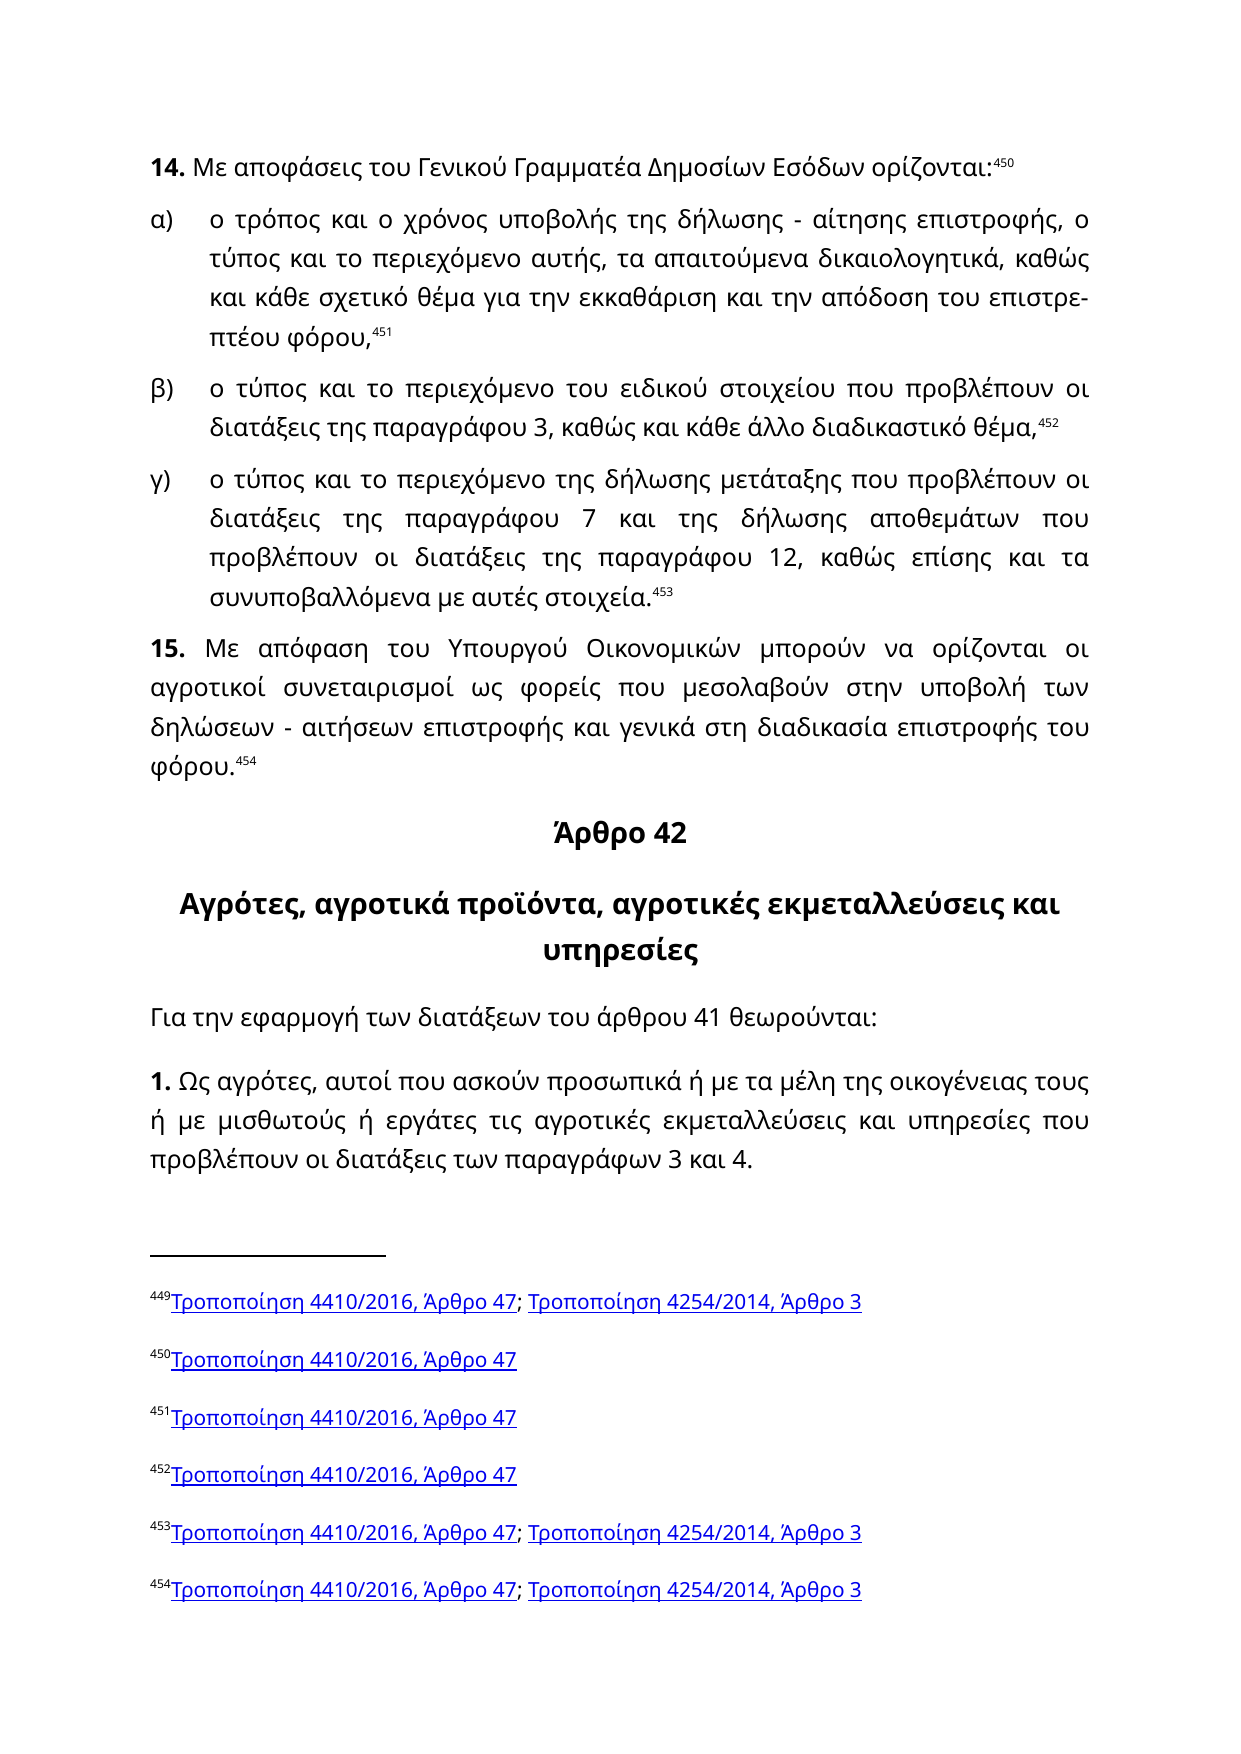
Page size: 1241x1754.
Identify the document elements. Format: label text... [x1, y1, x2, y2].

text Για την εφαρμογή των διατάξεων του άρθρου 41 θεωρούνται: [150, 999, 1090, 1033]
list α) ο τρόπος και ο χρόνος υποβολής της δήλωσης - αίτησης επιστροφής, ο τύπος και το περιεχόμενο αυτής, τα απαιτούμενα δικαιολογητικά, καθώς και κάθε σχετικό θέμα για την εκκαθάριση και την απόδοση του επιστρε- πτέου φόρου, [150, 202, 1090, 353]
text Τροποποίηση 4410/2016, Άρθρο 47 [150, 1460, 1090, 1489]
text Τροποποίηση 4410/2016, Άρθρο 47; Τροποποίηση 4254/2014, Άρθρο 3 [150, 1287, 1090, 1316]
text Τροποποίηση 4410/2016, Άρθρο 47; Τροποποίηση 4254/2014, Άρθρο 3 [150, 1576, 1090, 1604]
text 14. Με αποφάσεις του Γενικού Γραμματέα Δημοσίων Εσόδων ορίζονται: [150, 150, 1090, 184]
list β) ο τύπος και το περιεχόμενο του ειδικού στοιχείου που προβλέπουν οι διατάξεις της παραγράφου 3, καθώς και κάθε άλλο διαδικαστικό θέμα, [150, 371, 1090, 444]
text Τροποποίηση 4410/2016, Άρθρο 47; Τροποποίηση 4254/2014, Άρθρο 3 [150, 1518, 1090, 1546]
text Τροποποίηση 4410/2016, Άρθρο 47 [150, 1403, 1090, 1431]
subtitle Άρθρο 42 [150, 812, 1090, 852]
subtitle Αγρότες, αγροτικά προϊόντα, αγροτικές εκμεταλλεύσεις και υπηρεσίες [150, 883, 1090, 968]
text Τροποποίηση 4410/2016, Άρθρο 47 [150, 1345, 1090, 1373]
text 1. Ως αγρότες, αυτοί που ασκούν προσωπικά ή με τα μέλη της οικογένειας τους ή με μισθωτούς ή εργάτες τις αγροτικές εκμεταλλεύσεις και υπηρεσίες που προβλέπουν οι διατάξεις των παραγράφων 3 και 4. [150, 1063, 1090, 1176]
list γ) ο τύπος και το περιεχόμενο της δήλωσης μετάταξης που προβλέπουν οι διατάξεις της παραγράφου 7 και της δήλωσης αποθεμάτων που προβλέπουν οι διατάξεις της παραγράφου 12, καθώς επίσης και τα συνυποβαλλόμενα με αυτές στοιχεία. [150, 462, 1090, 613]
text 15. Με απόφαση του Υπουργού Οικονομικών μπορούν να ορίζονται οι αγροτικοί συνεταιρισμοί ως φορείς που μεσολαβούν στην υποβολή των δηλώσεων - αιτήσεων επιστροφής και γενικά στη διαδικασία επιστροφής του φόρου. [150, 631, 1090, 782]
